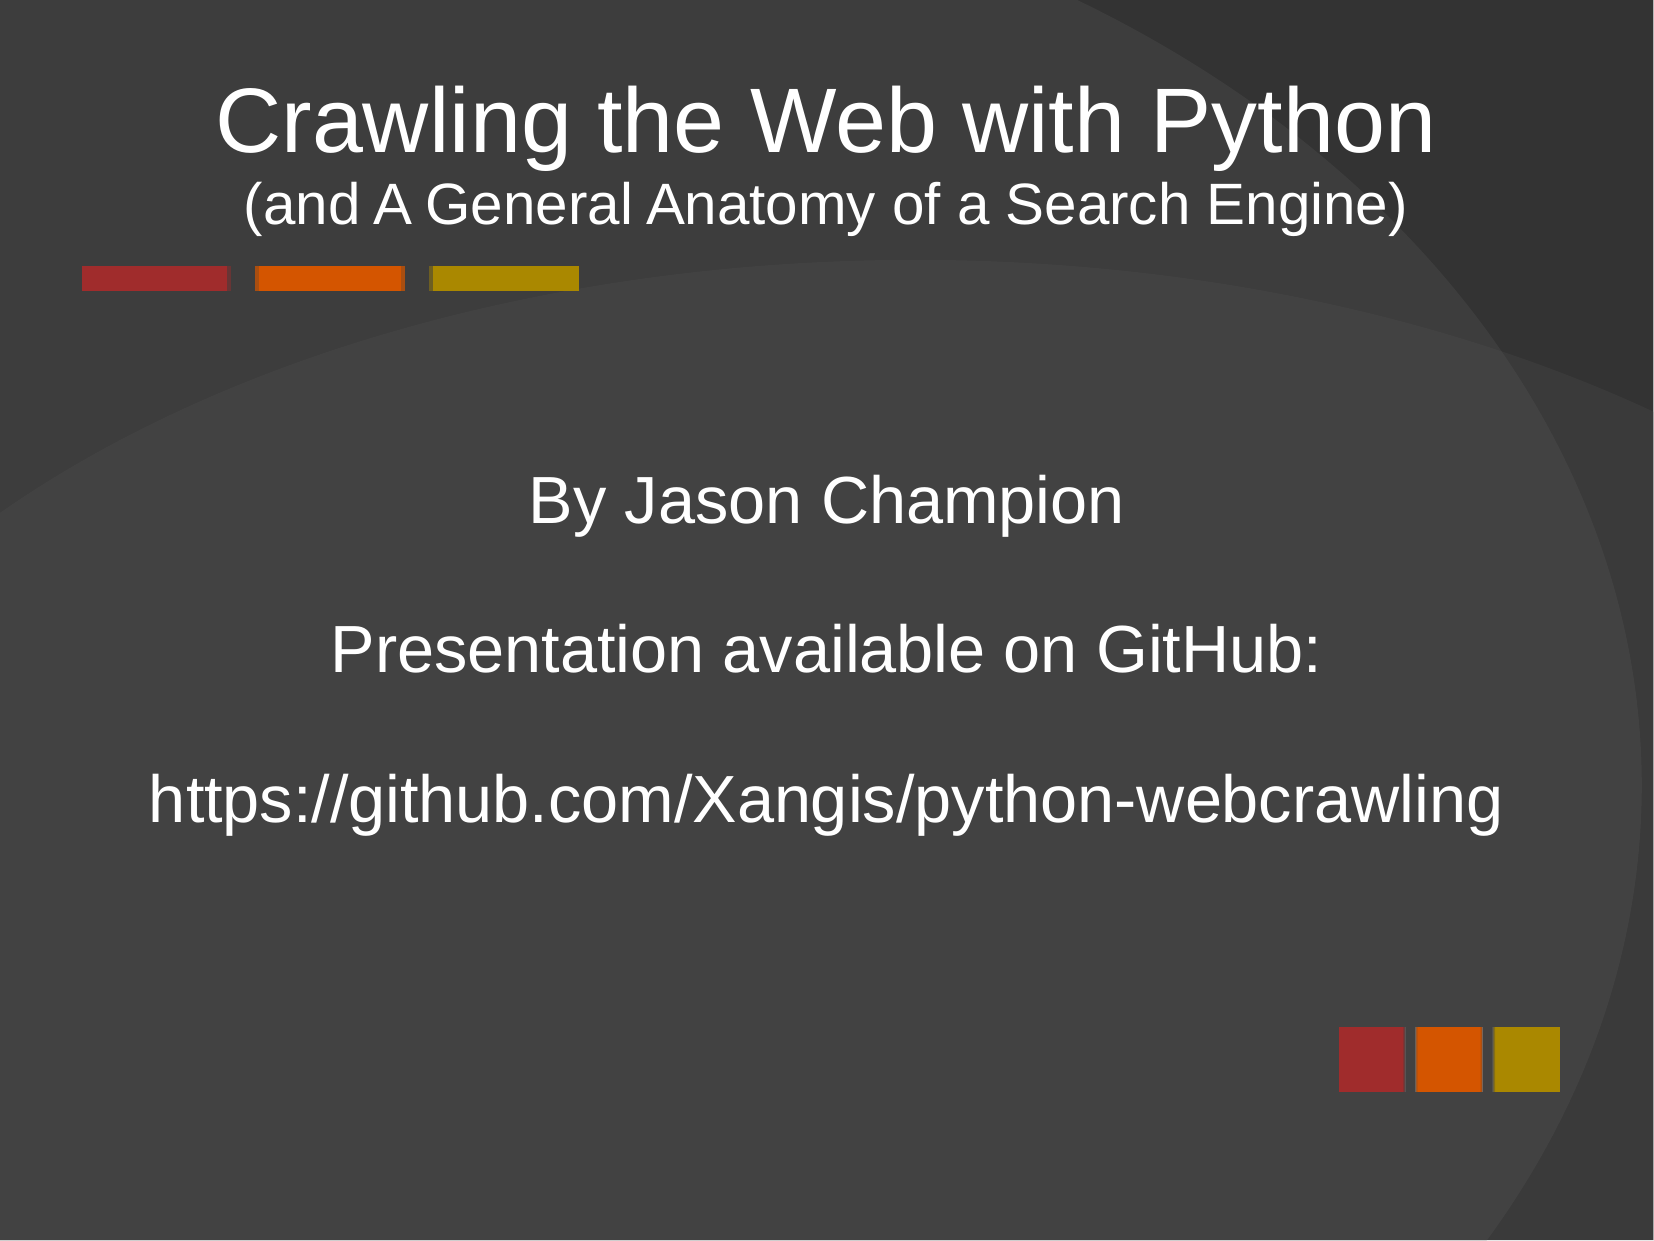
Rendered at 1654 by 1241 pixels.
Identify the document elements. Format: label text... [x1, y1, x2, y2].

title Crawling the Web with Python (and A General Anatomy of a Search Engine) [82, 49, 1571, 257]
picture [82, 266, 579, 290]
subtitle By Jason Champion Presentation available on GitHub: https://github.com/Xangis/python-webcrawling [82, 290, 1571, 1010]
picture [1339, 1027, 1560, 1092]
